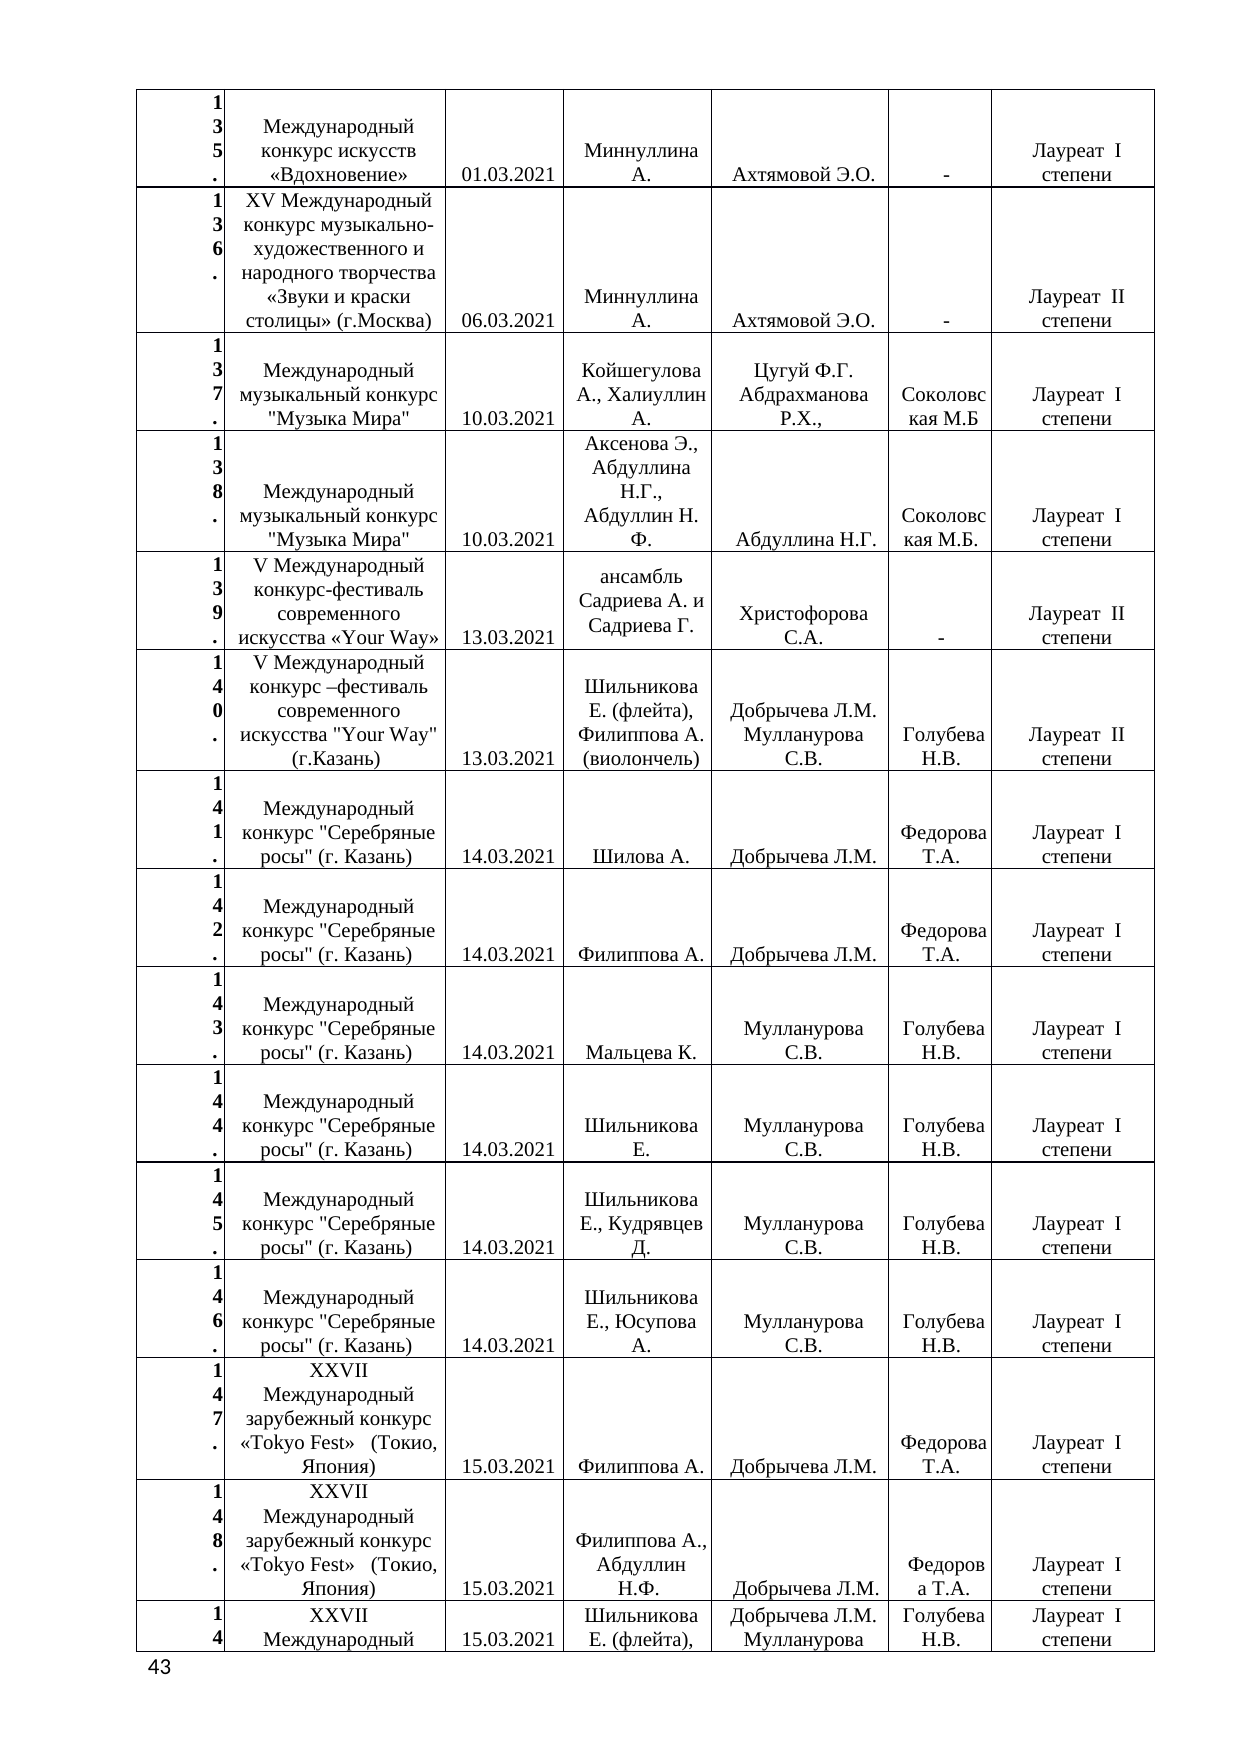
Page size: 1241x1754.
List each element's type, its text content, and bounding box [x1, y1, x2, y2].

table_cell Мулланурова С.В. [712, 1260, 888, 1357]
table_cell Филиппова А. [564, 1358, 711, 1478]
table_cell Шильникова Е., Кудрявцев Д. [564, 1163, 711, 1259]
table_cell Лауреат I степени [992, 1260, 1154, 1357]
table_cell Лауреат II степени [992, 552, 1154, 649]
table_cell Добрычева Л.М. [712, 771, 888, 868]
table_cell 14.03.2021 [446, 1260, 563, 1357]
table_cell 01.03.2021 [446, 90, 563, 186]
table_cell 13.03.2021 [446, 650, 563, 770]
table_cell 15.03.2021 [446, 1480, 563, 1600]
table_cell 13.03.2021 [446, 552, 563, 649]
table_cell Лауреат I степени [992, 333, 1154, 430]
table_cell [137, 431, 224, 551]
table_cell XXVII Международный зарубежный конкурс «Tokyo Fest» (Токио, Япония) [225, 1480, 445, 1600]
table_cell Международный конкурс "Серебряные росы" (г. Казань) [225, 1065, 445, 1161]
table_cell Шильникова Е. [564, 1065, 711, 1161]
table_cell Мулланурова С.В. [712, 967, 888, 1064]
table_cell Филиппова А., Абдуллин Н.Ф. [564, 1480, 711, 1600]
table_cell 15.03.2021 [446, 1601, 563, 1651]
table_cell V Международный конкурс-фестиваль современного искусства «Your Way» [225, 552, 445, 649]
table_cell Лауреат I степени [992, 967, 1154, 1064]
table_cell Мальцева К. [564, 967, 711, 1064]
table_cell Федорова Т.А. [889, 1480, 991, 1600]
table_cell Голубева Н.В. [889, 1260, 991, 1357]
table_cell Международный музыкальный конкурс "Музыка Мира" [225, 333, 445, 430]
table_cell Федорова Т.А. [889, 869, 991, 966]
table_cell Федорова Т.А. [889, 771, 991, 868]
table_cell [137, 552, 224, 649]
table_cell Лауреат I степени [992, 1163, 1154, 1259]
table_cell ансамбль Садриева А. и Садриева Г. [564, 552, 711, 649]
table_cell Лауреат I степени [992, 1601, 1154, 1651]
table_cell Международный конкурс "Серебряные росы" (г. Казань) [225, 967, 445, 1064]
table_cell Лауреат I степени [992, 869, 1154, 966]
table_cell 10.03.2021 [446, 431, 563, 551]
table_cell Филиппова А. [564, 869, 711, 966]
table_cell 14.03.2021 [446, 1163, 563, 1259]
table_cell Международный конкурс "Серебряные росы" (г. Казань) [225, 771, 445, 868]
table_cell Добрычева Л.М. [712, 1358, 888, 1478]
table_cell XXVII Международный зарубежный конкурс «Tokyo Fest» (Токио, Япония) [225, 1358, 445, 1478]
table_cell Федорова Т.А. [889, 1358, 991, 1478]
table_cell [137, 333, 224, 430]
table_cell Миннуллина А. [564, 90, 711, 186]
table_cell [137, 967, 224, 1064]
table_cell [137, 1480, 224, 1600]
table_cell Цугуй Ф.Г. Абдрахманова Р.Х., [712, 333, 888, 430]
table_cell Международный конкурс искусств «Вдохновение» [225, 90, 445, 186]
table_cell Лауреат I степени [992, 1065, 1154, 1161]
table_cell Добрычева Л.М. Мулланурова С.В. [712, 650, 888, 770]
table_cell Международный музыкальный конкурс "Музыка Мира" [225, 431, 445, 551]
table_cell [137, 188, 224, 332]
table_cell Голубева Н.В. [889, 650, 991, 770]
table_cell Шильникова Е. (флейта), [564, 1601, 711, 1651]
table_cell Лауреат I степени [992, 771, 1154, 868]
table_cell [137, 1358, 224, 1478]
table_cell XXVII Международный [225, 1601, 445, 1651]
table_cell Соколовская М.Б [889, 333, 991, 430]
table_cell - [889, 188, 991, 332]
table_cell 14.03.2021 [446, 967, 563, 1064]
table_cell [137, 650, 224, 770]
table_cell Соколовская М.Б. [889, 431, 991, 551]
table_cell Шильникова Е. (флейта), Филиппова А. (виолончель) [564, 650, 711, 770]
table_cell Голубева Н.В. [889, 1163, 991, 1259]
table_cell Христофорова С.А. [712, 552, 888, 649]
table_cell 15.03.2021 [446, 1358, 563, 1478]
table_cell Международный конкурс "Серебряные росы" (г. Казань) [225, 1163, 445, 1259]
table_cell Миннуллина А. [564, 188, 711, 332]
table_cell [137, 1601, 224, 1651]
table_cell Ахтямовой Э.О. [712, 188, 888, 332]
table_cell Лауреат I степени [992, 431, 1154, 551]
table_cell Лауреат I степени [992, 1358, 1154, 1478]
table_cell Международный конкурс "Серебряные росы" (г. Казань) [225, 1260, 445, 1357]
table_cell Аксенова Э., Абдуллина Н.Г., Абдуллин Н. Ф. [564, 431, 711, 551]
table_cell XV Международный конкурс музыкально-художественного и народного творчества «Звуки и краски столицы» (г.Москва) [225, 188, 445, 332]
table_cell Голубева Н.В. [889, 1601, 991, 1651]
table_cell Лауреат I степени [992, 90, 1154, 186]
table_cell Добрычева Л.М. Мулланурова [712, 1601, 888, 1651]
table_cell Голубева Н.В. [889, 1065, 991, 1161]
table_cell Шильникова Е., Юсупова А. [564, 1260, 711, 1357]
table_cell - [889, 552, 991, 649]
table_cell Голубева Н.В. [889, 967, 991, 1064]
table_cell Абдуллина Н.Г. [712, 431, 888, 551]
table_cell [137, 869, 224, 966]
table_cell Лауреат II степени [992, 188, 1154, 332]
table_cell [137, 771, 224, 868]
table_cell Лауреат I степени [992, 1480, 1154, 1600]
table_cell Международный конкурс "Серебряные росы" (г. Казань) [225, 869, 445, 966]
table_cell [137, 1163, 224, 1259]
table_cell Шилова А. [564, 771, 711, 868]
table_cell 14.03.2021 [446, 771, 563, 868]
table_cell 14.03.2021 [446, 869, 563, 966]
table_cell Добрычева Л.М. [712, 869, 888, 966]
table_cell Ахтямовой Э.О. [712, 90, 888, 186]
table_cell Лауреат II степени [992, 650, 1154, 770]
table_cell 06.03.2021 [446, 188, 563, 332]
table_cell Мулланурова С.В. [712, 1163, 888, 1259]
table_cell Добрычева Л.М. [712, 1480, 888, 1600]
table_cell 10.03.2021 [446, 333, 563, 430]
table_cell V Международный конкурс –фестиваль современного искусства "Your Way" (г.Казань) [225, 650, 445, 770]
table_cell [137, 1260, 224, 1357]
table_cell 14.03.2021 [446, 1065, 563, 1161]
table_cell Мулланурова С.В. [712, 1065, 888, 1161]
table_cell - [889, 90, 991, 186]
table_cell [137, 90, 224, 186]
table_cell [137, 1065, 224, 1161]
table_cell Койшегулова А., Халиуллин А. [564, 333, 711, 430]
